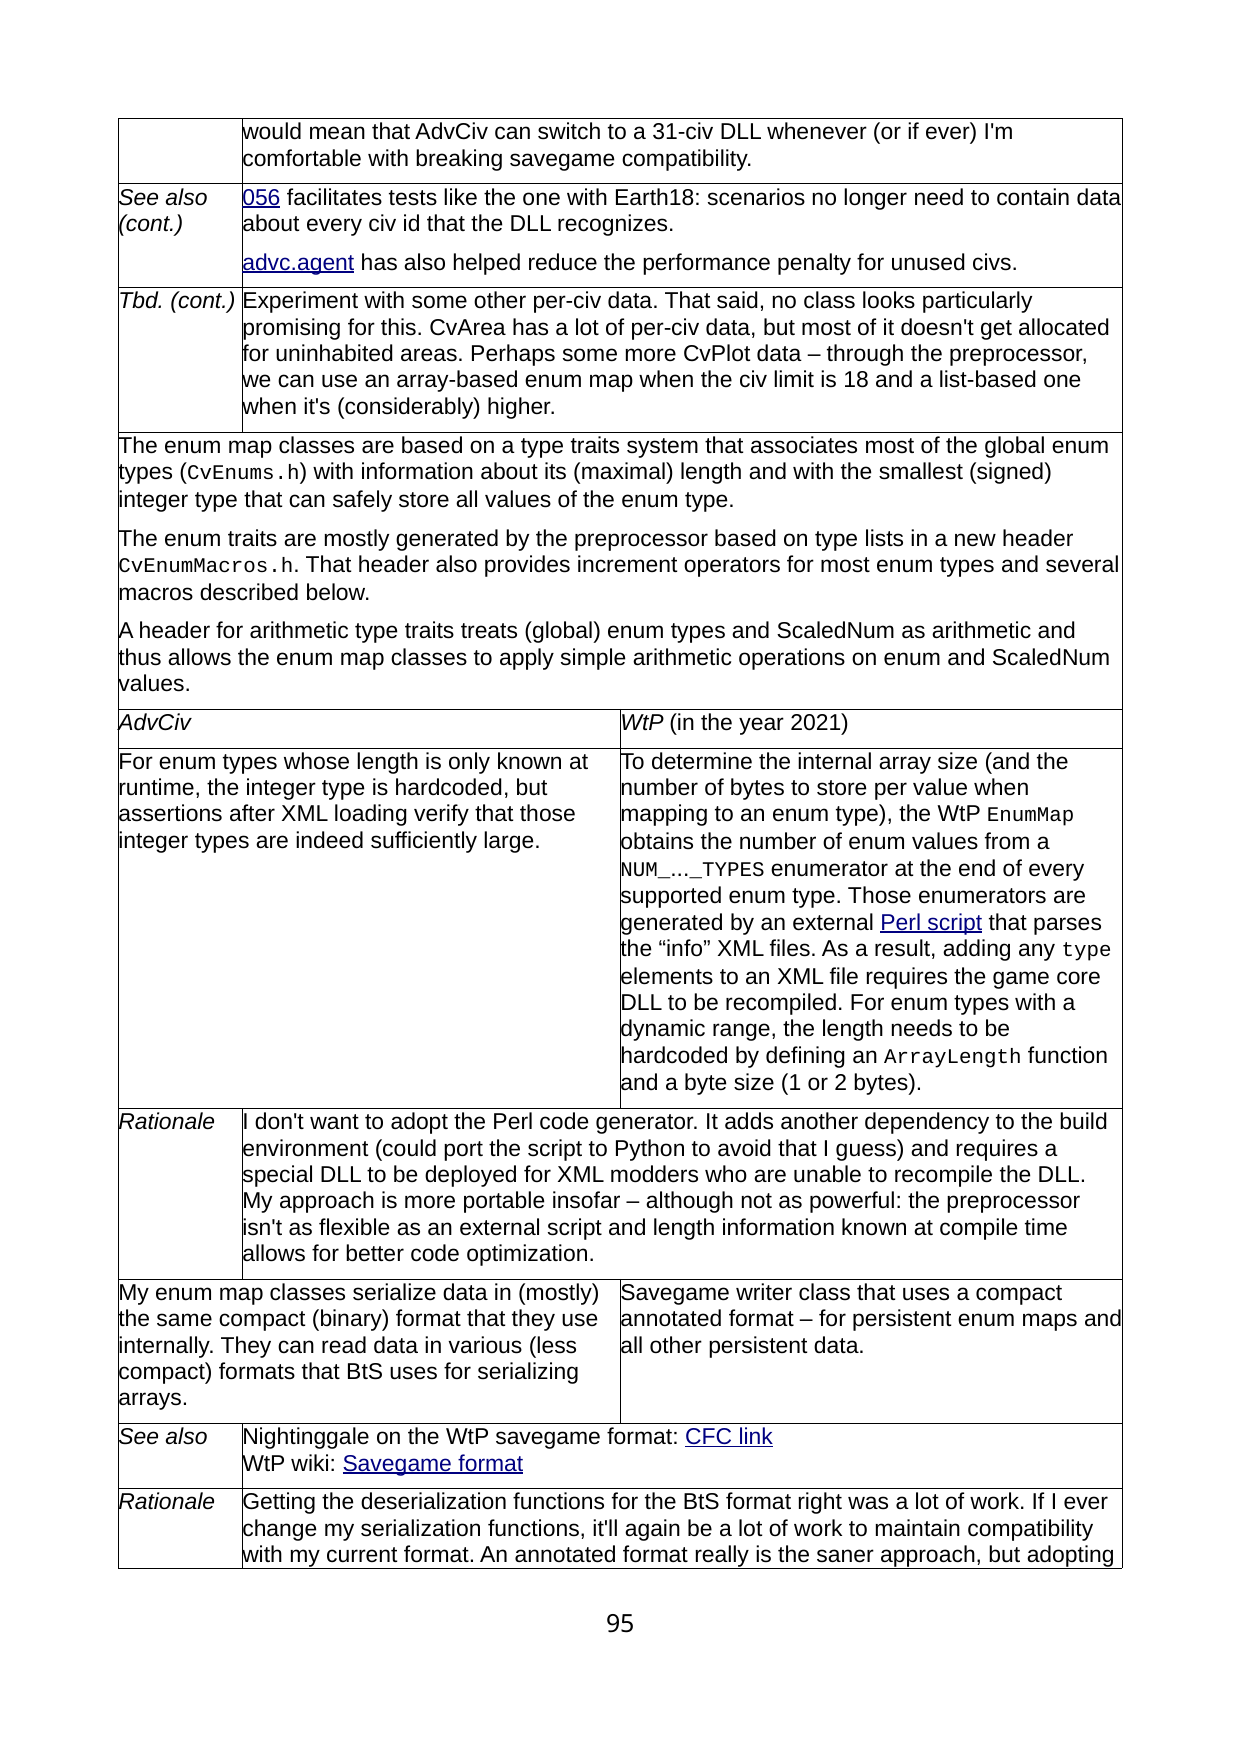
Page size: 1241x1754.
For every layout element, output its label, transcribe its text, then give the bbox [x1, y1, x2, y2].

table_cell Rationale [119, 1489, 242, 1567]
table_cell My enum map classes serialize data in (mostly) the same compact (binary) format that they use internally. They can read data in various (less compact) formats that BtS uses for serializing arrays. [119, 1280, 620, 1423]
table_cell I don't want to adopt the Perl code generator. It adds another dependency to the build environment (could port the script to Python to avoid that I guess) and requires a special DLL to be deployed for XML modders who are unable to recompile the DLL. My approach is more portable insofar – although not as powerful: the preprocessor isn't as flexible as an external script and length information known at compile time allows for better code optimization. [243, 1109, 1122, 1279]
table_cell For enum types whose length is only known at runtime, the integer type is hardcoded, but assertions after XML loading verify that those integer types are indeed sufficiently large. [119, 749, 620, 1108]
table_cell Tbd. (cont.) [119, 288, 242, 432]
table_cell [119, 119, 242, 183]
table_cell See also (cont.) [119, 184, 242, 287]
table_cell Experiment with some other per-civ data. That said, no class looks particularly promising for this. CvArea has a lot of per-civ data, but most of it doesn't get allocated for uninhabited areas. Perhaps some more CvPlot data – through the preprocessor, we can use an array-based enum map when the civ limit is 18 and a list-based one when it's (considerably) higher. [243, 288, 1122, 432]
table_cell Rationale [119, 1109, 242, 1279]
table_cell 056 facilitates tests like the one with Earth18: scenarios no longer need to contain data about every civ id that the DLL recognizes. advc.agent has also helped reduce the performance penalty for unused civs. [243, 184, 1122, 287]
table_cell Savegame writer class that uses a compact annotated format – for persistent enum maps and all other persistent data. [621, 1280, 1122, 1423]
table_cell Nightinggale on the WtP savegame format: CFC link WtP wiki: Savegame format [243, 1424, 1122, 1488]
table_cell To determine the internal array size (and the number of bytes to store per value when mapping to an enum type), the WtP EnumMap obtains the number of enum values from a NUM_..._TYPES enumerator at the end of every supported enum type. Those enumerators are generated by an external Perl script that parses the “info” XML files. As a result, adding any type elements to an XML file requires the game core DLL to be recompiled. For enum types with a dynamic range, the length needs to be hardcoded by defining an ArrayLength function and a byte size (1 or 2 bytes). [621, 749, 1122, 1108]
table_cell See also [119, 1424, 242, 1488]
table_cell Getting the deserialization functions for the BtS format right was a lot of work. If I ever change my serialization functions, it'll again be a lot of work to maintain compatibility with my current format. An annotated format really is the saner approach, but adopting [243, 1489, 1122, 1567]
table_cell WtP (in the year 2021) [621, 710, 1122, 748]
table_cell AdvCiv [119, 710, 620, 748]
table_cell The enum map classes are based on a type traits system that associates most of the global enum types (CvEnums.h) with information about its (maximal) length and with the smallest (signed) integer type that can safely store all values of the enum type. The enum traits are mostly generated by the preprocessor based on type lists in a new header CvEnumMacros.h. That header also provides increment operators for most enum types and several macros described below. A header for arithmetic type traits treats (global) enum types and ScaledNum as arithmetic and thus allows the enum map classes to apply simple arithmetic operations on enum and ScaledNum values. [119, 433, 1122, 709]
table_cell would mean that AdvCiv can switch to a 31-civ DLL whenever (or if ever) I'm comfortable with breaking savegame compatibility. [243, 119, 1122, 183]
